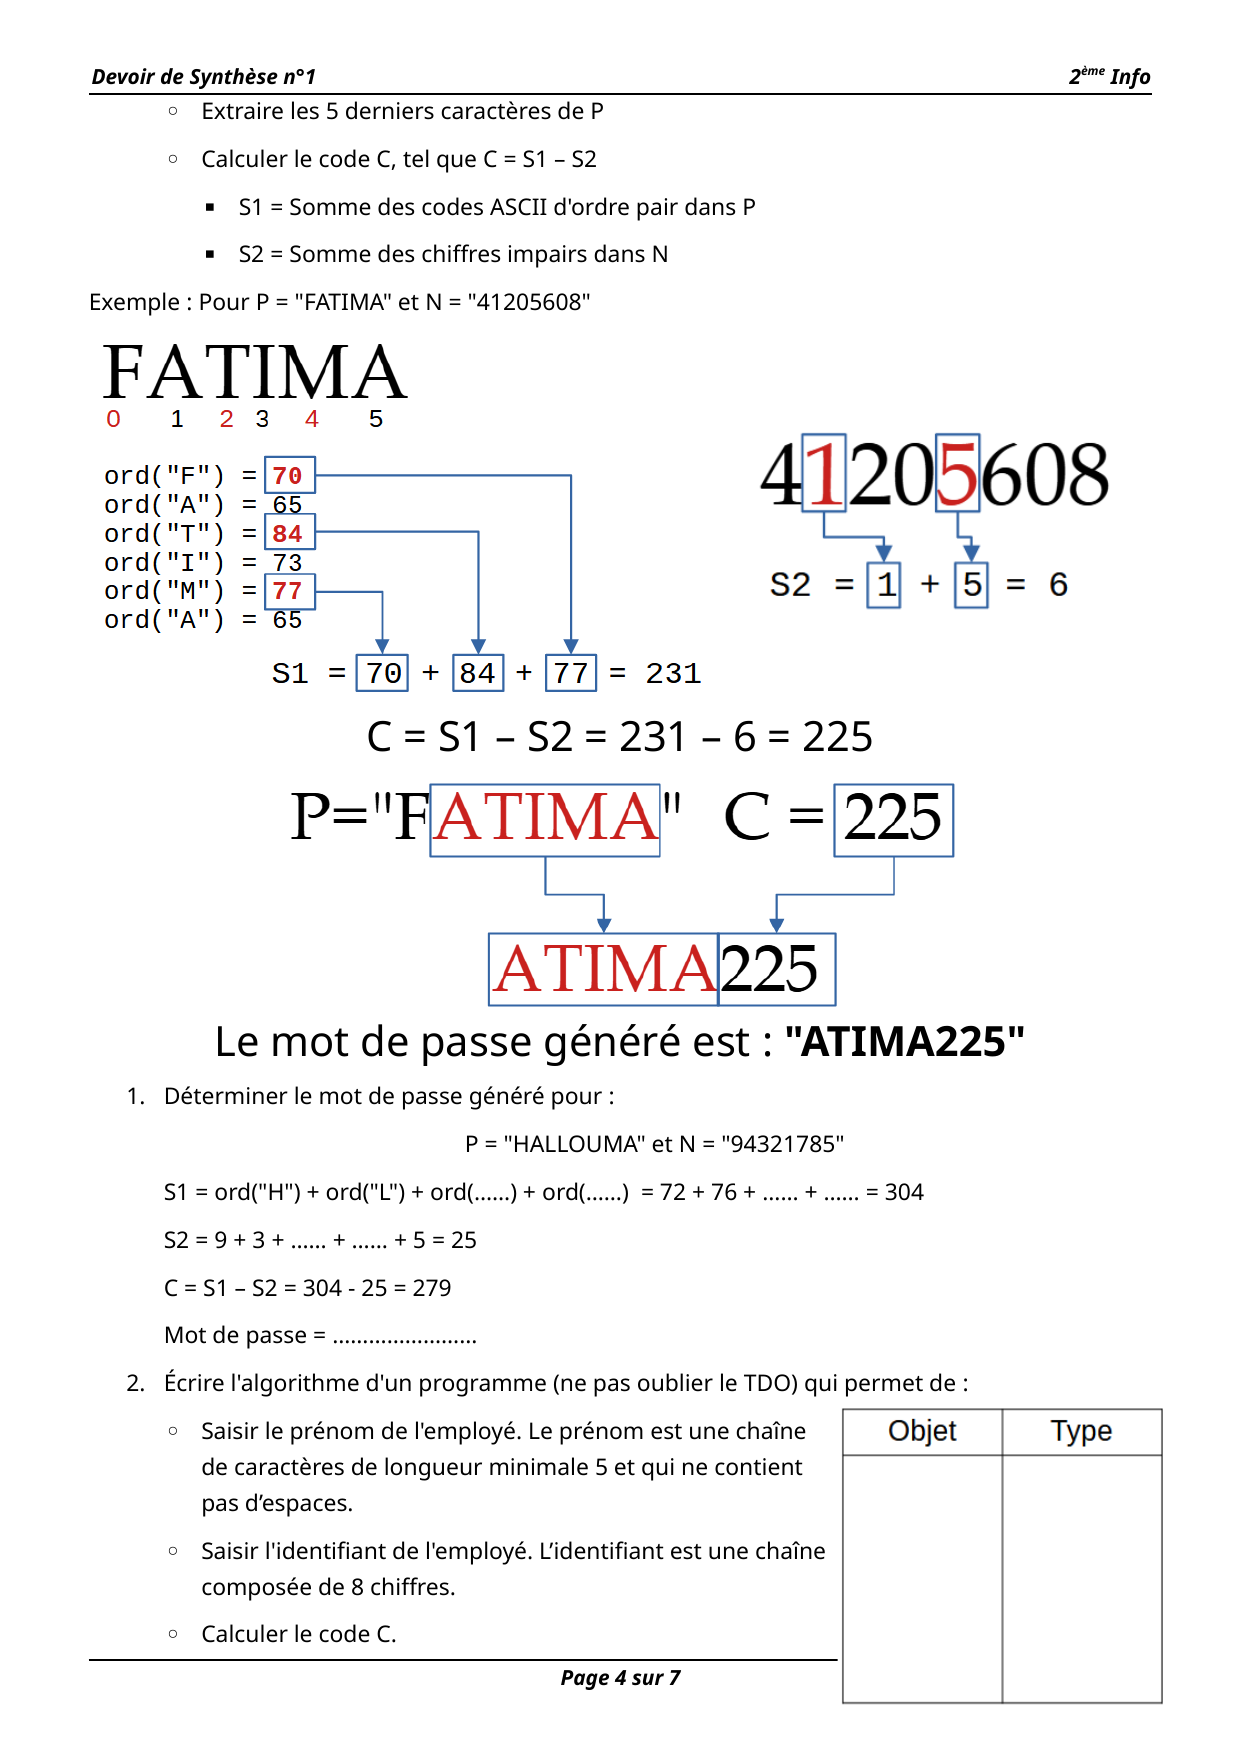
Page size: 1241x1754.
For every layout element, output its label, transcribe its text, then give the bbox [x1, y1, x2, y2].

list Mot de passe = …………………… [126, 1319, 1152, 1351]
picture [742, 414, 1118, 616]
list Extraire les 5 derniers caractères de P [163, 95, 1152, 126]
list Saisir l'identifiant de l'employé. L’identifiant est une chaîne composée de 8 chiffres. [163, 1534, 837, 1602]
picture [94, 333, 703, 696]
list Calculer le code C. [163, 1618, 837, 1649]
list S2 = Somme des chiffres impairs dans N [201, 238, 1152, 269]
list Calculer le code C, tel que C = S1 – S2 [163, 143, 1152, 174]
list S2 = 9 + 3 + …… + …… + 5 = 25 [126, 1224, 1152, 1255]
table_cell C = S1 – S2 = 231 – 6 = 225 [89, 702, 1152, 770]
list P = "HALLOUMA" et N = "94321785" [126, 1128, 1152, 1159]
table_header [708, 328, 1152, 702]
table_cell Le mot de passe généré est : "ATIMA225" [89, 770, 1152, 1074]
text Exemple : Pour P = "FATIMA" et N = "41205608" [88, 286, 1152, 317]
list C = S1 – S2 = 304 - 25 = 279 [126, 1271, 1152, 1303]
list Saisir le prénom de l'employé. Le prénom est une chaîne de caractères de longueur minimale 5 et qui ne contient pas d’espaces. [163, 1415, 837, 1518]
picture [837, 1404, 1167, 1710]
table_header [89, 328, 708, 702]
list Déterminer le mot de passe généré pour : [126, 1080, 1152, 1111]
picture [284, 775, 957, 1012]
list S1 = Somme des codes ASCII d'ordre pair dans P [201, 191, 1152, 222]
list S1 = ord("H") + ord("L") + ord(……) + ord(……) = 72 + 76 + …… + …… = 304 [126, 1176, 1152, 1207]
list Écrire l'algorithme d'un programme (ne pas oublier le TDO) qui permet de : [126, 1367, 1152, 1398]
